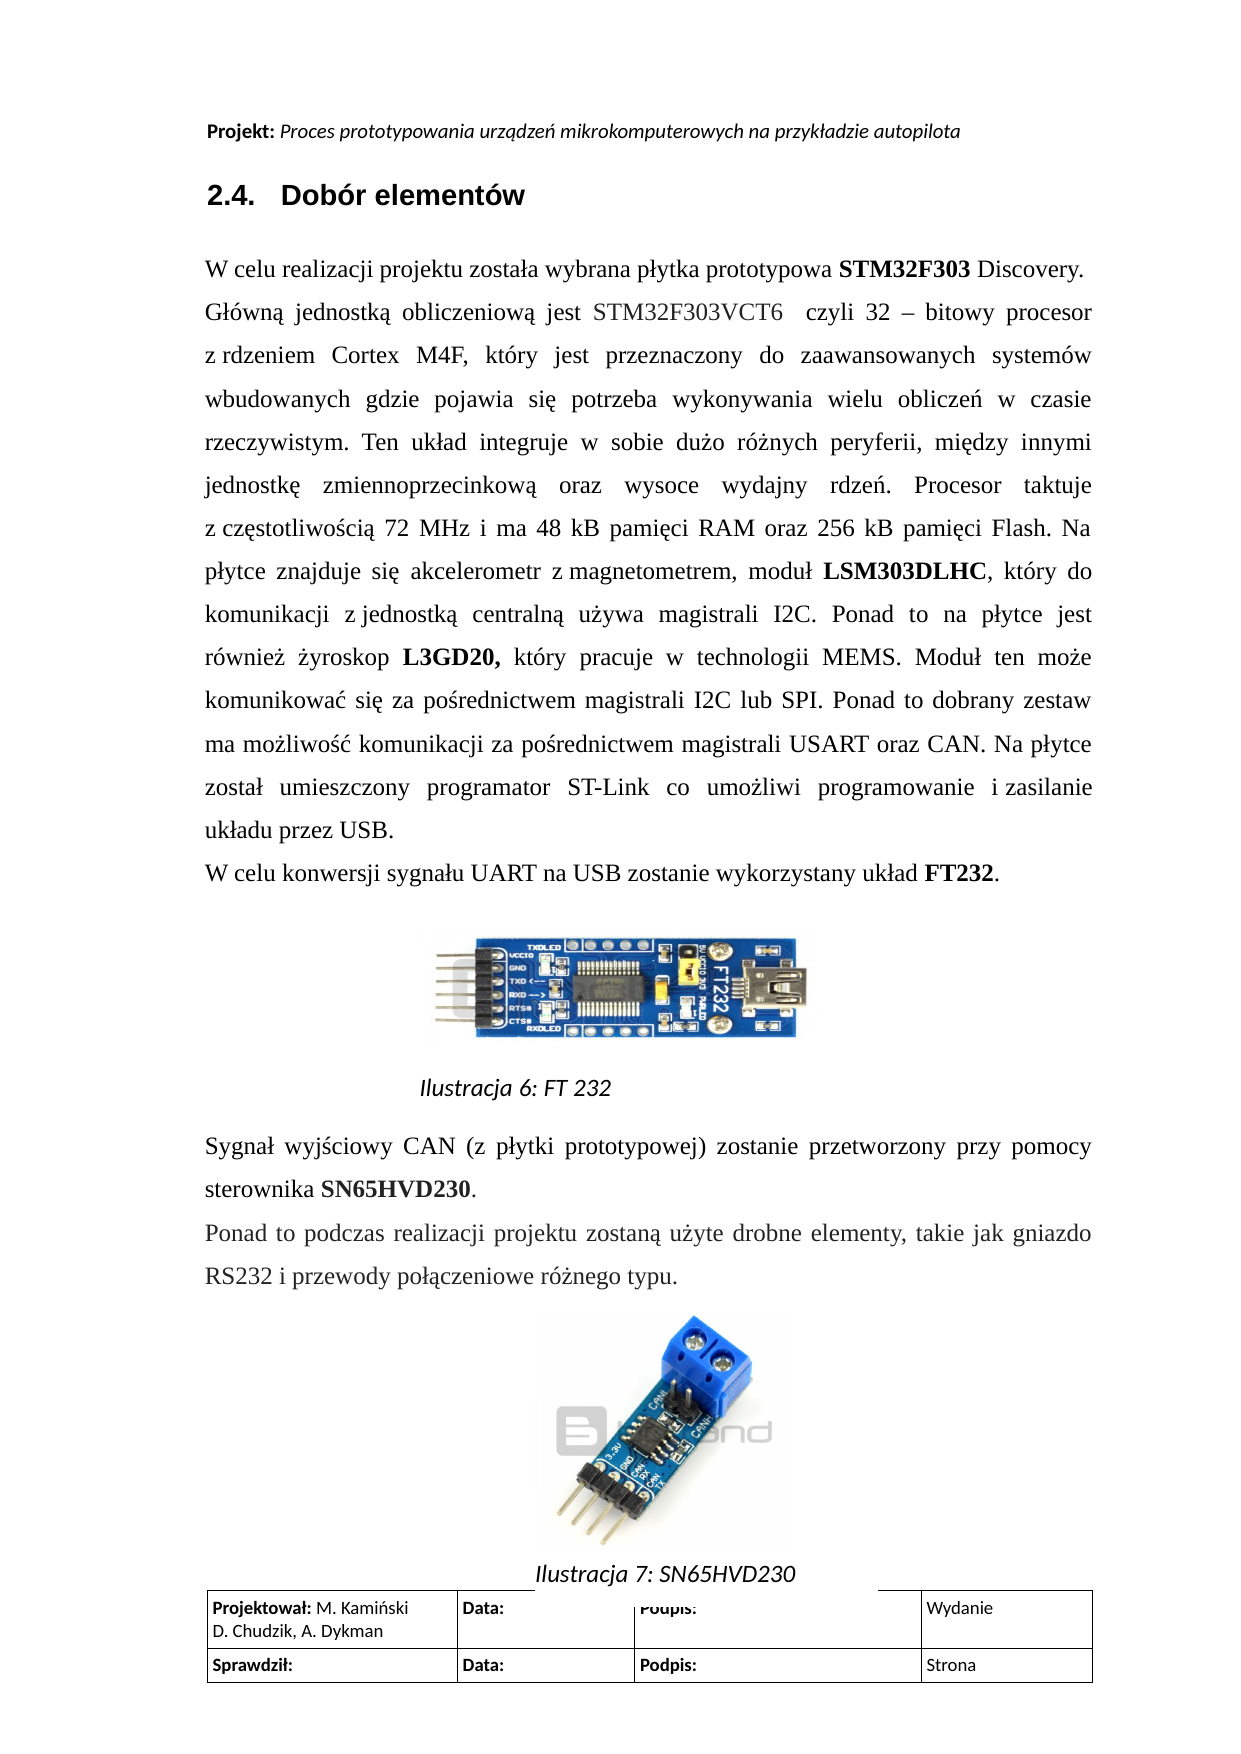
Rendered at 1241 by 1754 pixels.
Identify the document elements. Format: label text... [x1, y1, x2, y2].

text Główną jednostką obliczeniową jest STM32F303VCT6 czyli 32 – bitowy procesor z rdzeniem Cortex M4F, który jest przeznaczony do zaawansowanych systemów wbudowanych gdzie pojawia się potrzeba wykonywania wielu obliczeń w czasie rzeczywistym. Ten układ integruje w sobie dużo różnych peryferii, między innymi jednostkę zmiennoprzecinkową oraz wysoce wydajny rdzeń. Procesor taktuje z częstotliwością 72 MHz i ma 48 kB pamięci RAM oraz 256 kB pamięci Flash. Na płytce znajduje się akcelerometr z magnetometrem, moduł LSM303DLHC, który do komunikacji z jednostką centralną używa magistrali I2C. Ponad to na płytce jest również żyroskop L3GD20, który pracuje w technologii MEMS. Moduł ten może komunikować się za pośrednictwem magistrali I2C lub SPI. Ponad to dobrany zestaw ma możliwość komunikacji za pośrednictwem magistrali USART oraz CAN. Na płytce został umieszczony programator ST-Link co umożliwi programowanie i zasilanie układu przez USB. [204, 297, 1092, 844]
picture [535, 1312, 793, 1550]
subtitle Dobór elementów [207, 178, 1092, 211]
text W celu realizacji projektu została wybrana płytka prototypowa STM32F303 Discovery. [204, 254, 1092, 283]
text W celu konwersji sygnału UART na USB zostanie wykorzystany układ FT232. [204, 858, 1092, 887]
picture [419, 913, 820, 1064]
text Ilustracja 7: SN65HVD230 [535, 1550, 878, 1588]
text [535, 1588, 878, 1607]
text [535, 1299, 878, 1312]
text Ponad to podczas realizacji projektu zostaną użyte drobne elementy, takie jak gniazdo RS232 i przewody połączeniowe różnego typu. [204, 1218, 1092, 1289]
text Sygnał wyjściowy CAN (z płytki prototypowej) zostanie przetworzony przy pomocy sterownika SN65HVD230. [204, 901, 1092, 1203]
text Ilustracja 6: FT 232 [419, 1064, 880, 1103]
